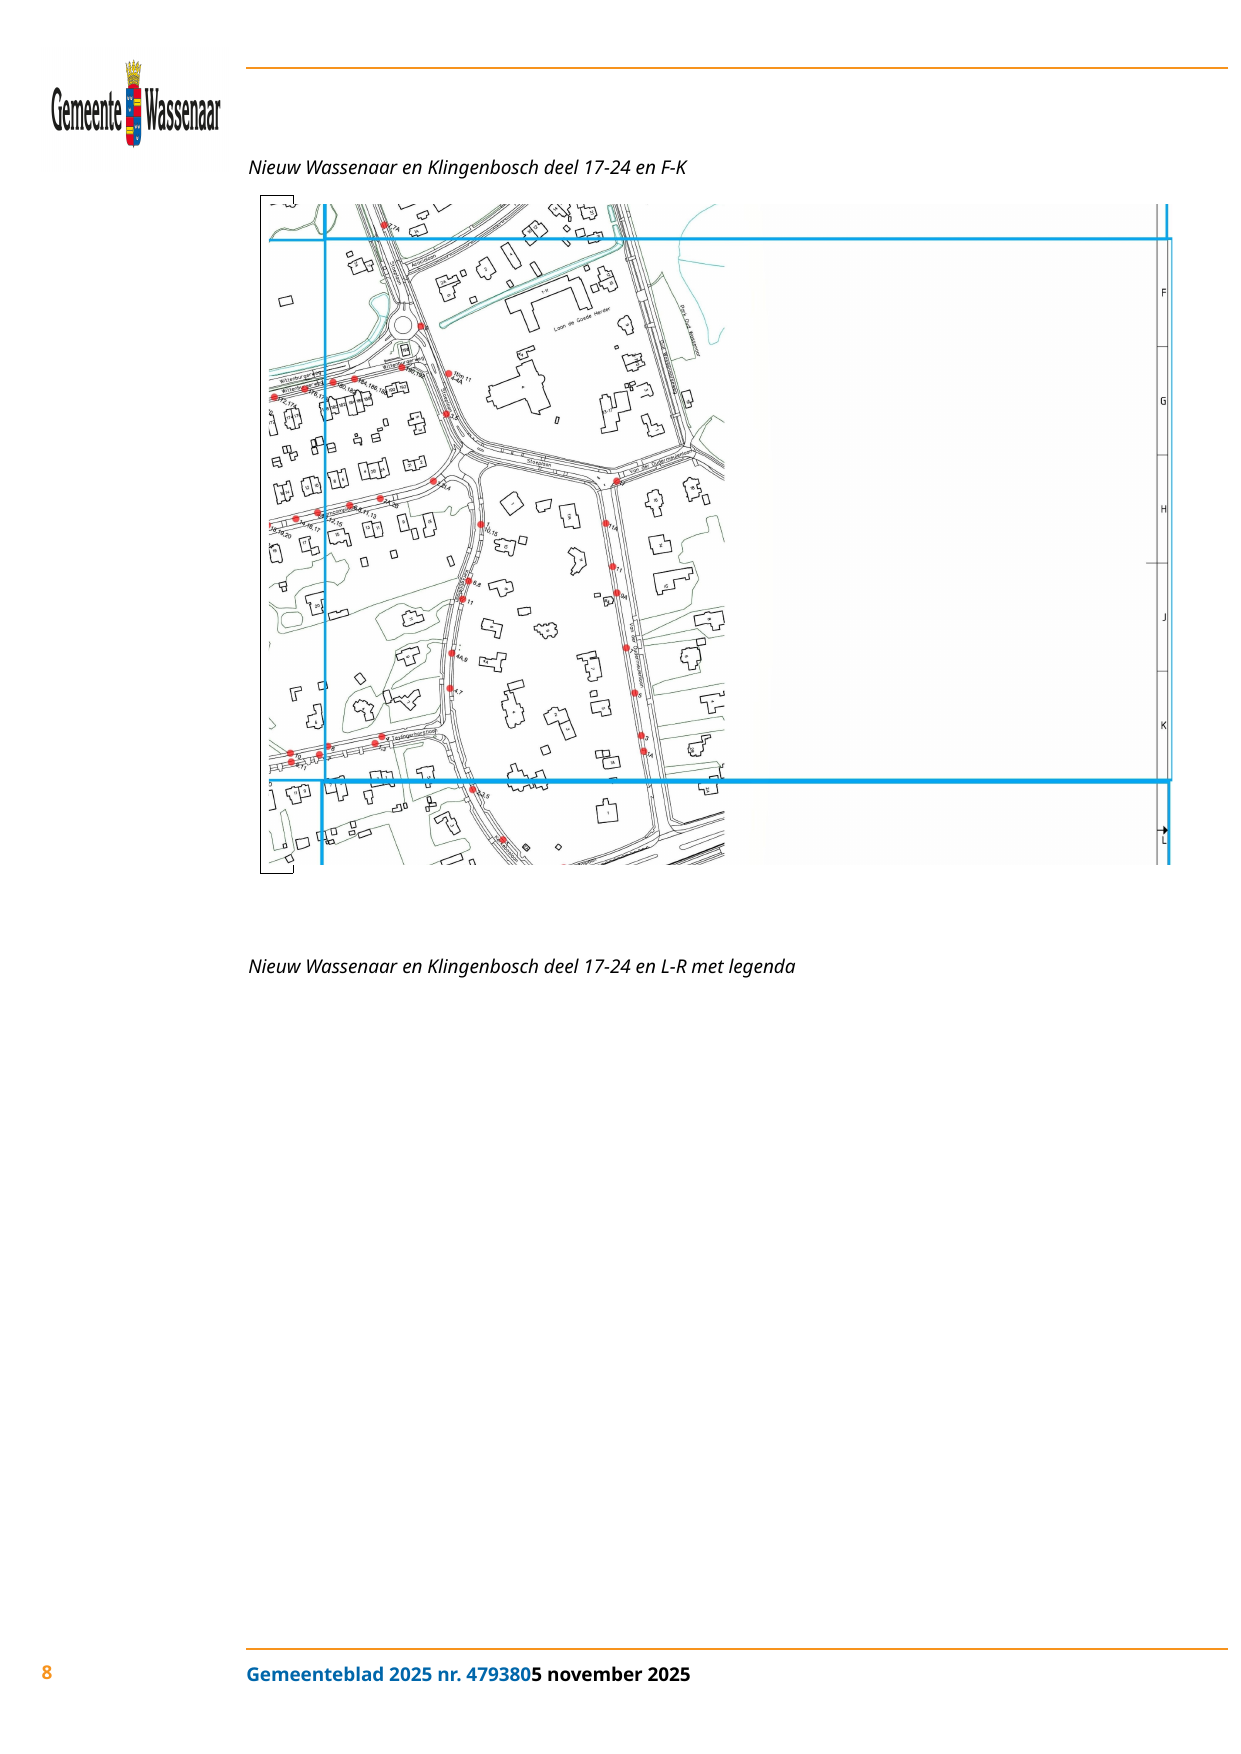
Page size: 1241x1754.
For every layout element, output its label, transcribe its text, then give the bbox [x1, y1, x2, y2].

text Nieuw Wassenaar en Klingenbosch deel 17-24 en L-R met legenda [248, 954, 1152, 979]
picture [268, 204, 323, 239]
picture [268, 240, 1173, 779]
picture [1168, 204, 1173, 237]
picture [268, 782, 320, 865]
picture [324, 784, 1168, 865]
picture [327, 204, 1165, 237]
picture [41, 47, 231, 172]
text Nieuw Wassenaar en Klingenbosch deel 17-24 en F-K [248, 154, 1152, 180]
